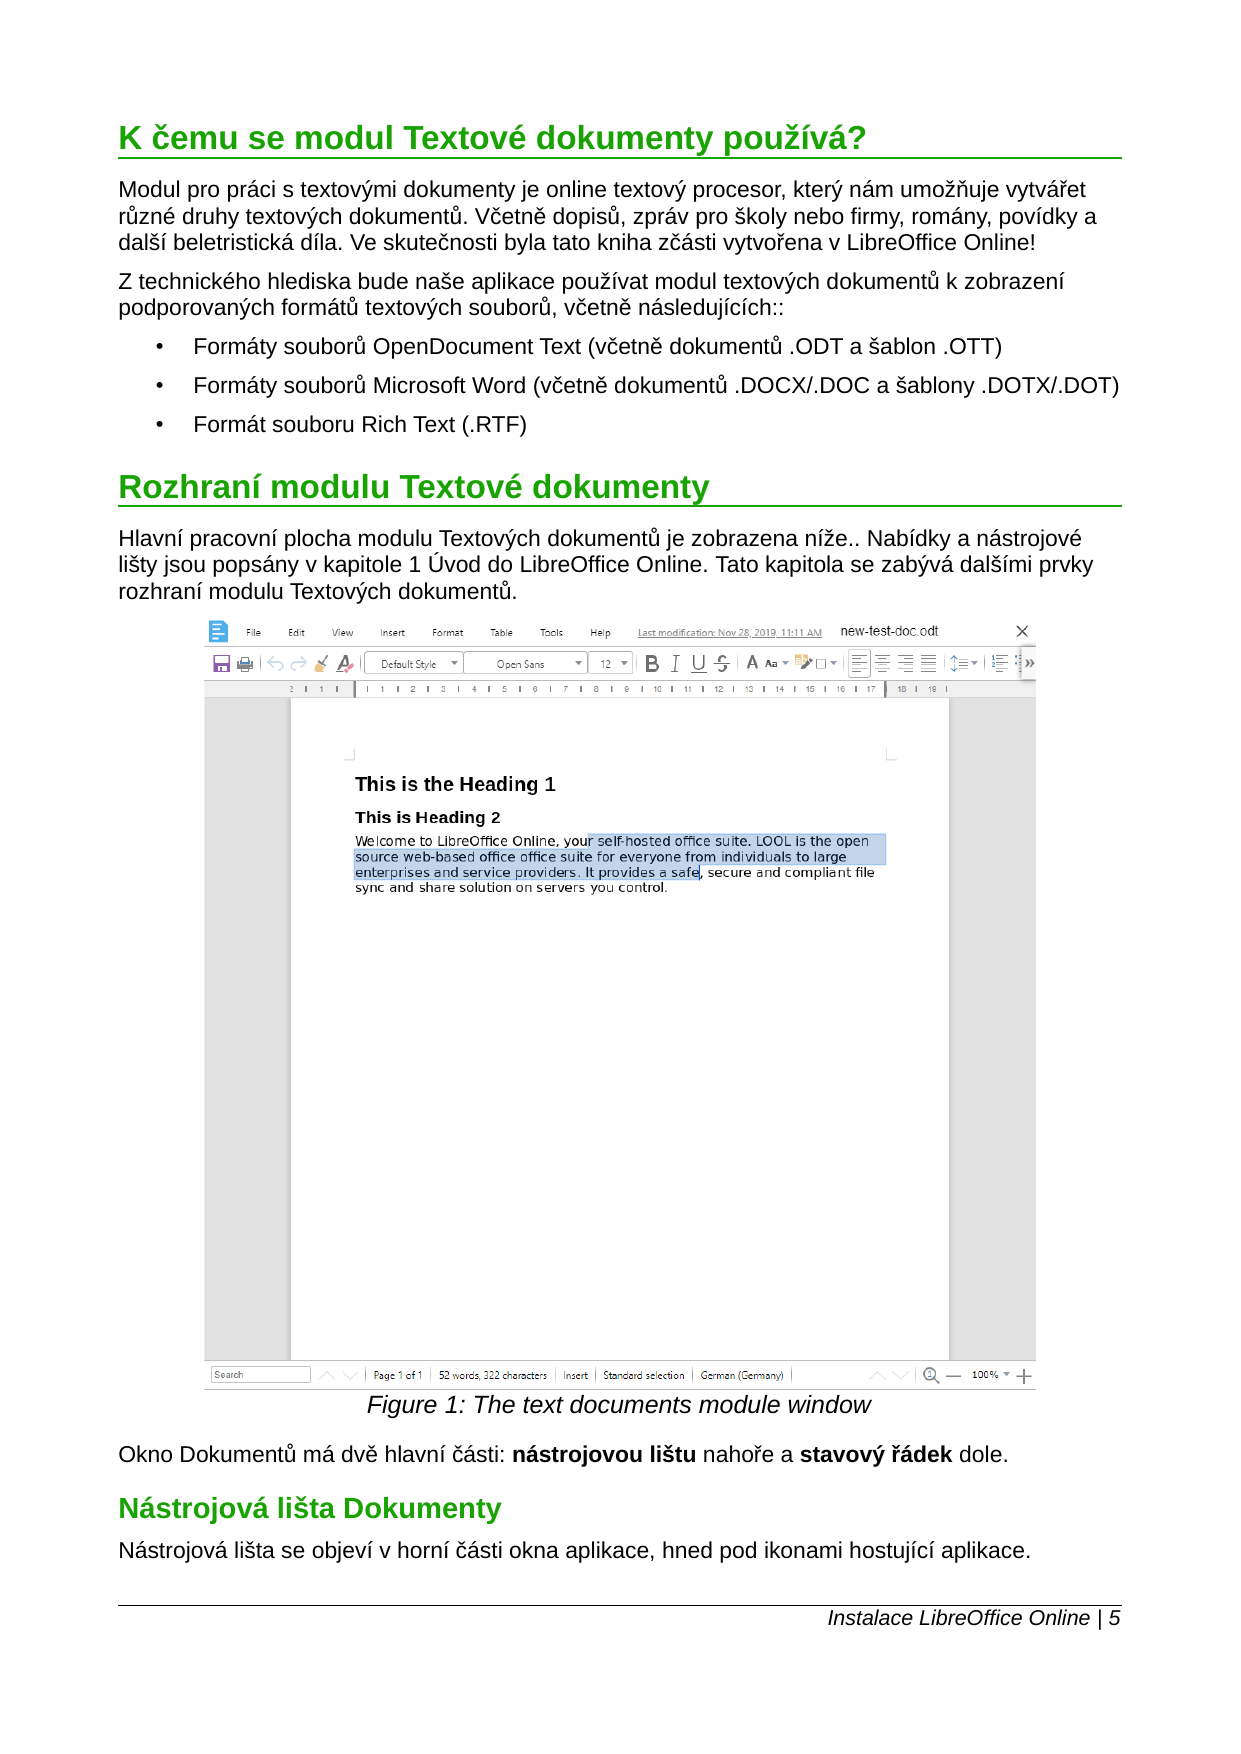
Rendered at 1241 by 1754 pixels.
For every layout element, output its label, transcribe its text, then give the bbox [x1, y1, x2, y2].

list Formáty souborů OpenDocument Text (včetně dokumentů .ODT a šablon .OTT) [156, 333, 1122, 359]
subtitle K čemu se modul Textové dokumenty používá? [118, 118, 1122, 157]
text Hlavní pracovní plocha modulu Textových dokumentů je zobrazena níže.. Nabídky a nástrojové lišty jsou popsány v kapitole 1 Úvod do LibreOffice Online. Tato kapitola se zabývá dalšími prvky rozhraní modulu Textových dokumentů. [118, 525, 1122, 604]
list Formát souboru Rich Text (.RTF) [156, 411, 1122, 437]
text Nástrojová lišta se objeví v horní části okna aplikace, hned pod ikonami hostující aplikace. [118, 1537, 1122, 1563]
list Formáty souborů Microsoft Word (včetně dokumentů .DOCX/.DOC a šablony .DOTX/.DOT) [156, 372, 1122, 398]
text Okno Dokumentů má dvě hlavní části: nástrojovou lištu nahoře a stavový řádek dole. [118, 1441, 1122, 1468]
text Z technického hlediska bude naše aplikace používat modul textových dokumentů k zobrazení podporovaných formátů textových souborů, včetně následujících:: [118, 268, 1122, 321]
subtitle Rozhraní modulu Textové dokumenty [118, 467, 1122, 505]
text Modul pro práci s textovými dokumenty je online textový procesor, který nám umožňuje vytvářet různé druhy textových dokumentů. Včetně dopisů, zpráv pro školy nebo firmy, romány, povídky a další beletristická díla. Ve skutečnosti byla tato kniha zčásti vytvořena v LibreOffice Online! [118, 176, 1122, 255]
picture [204, 616, 1036, 1390]
subtitle Nástrojová lišta Dokumenty [118, 1491, 1122, 1525]
text Figure 1: The text documents module window [142, 1390, 1098, 1419]
